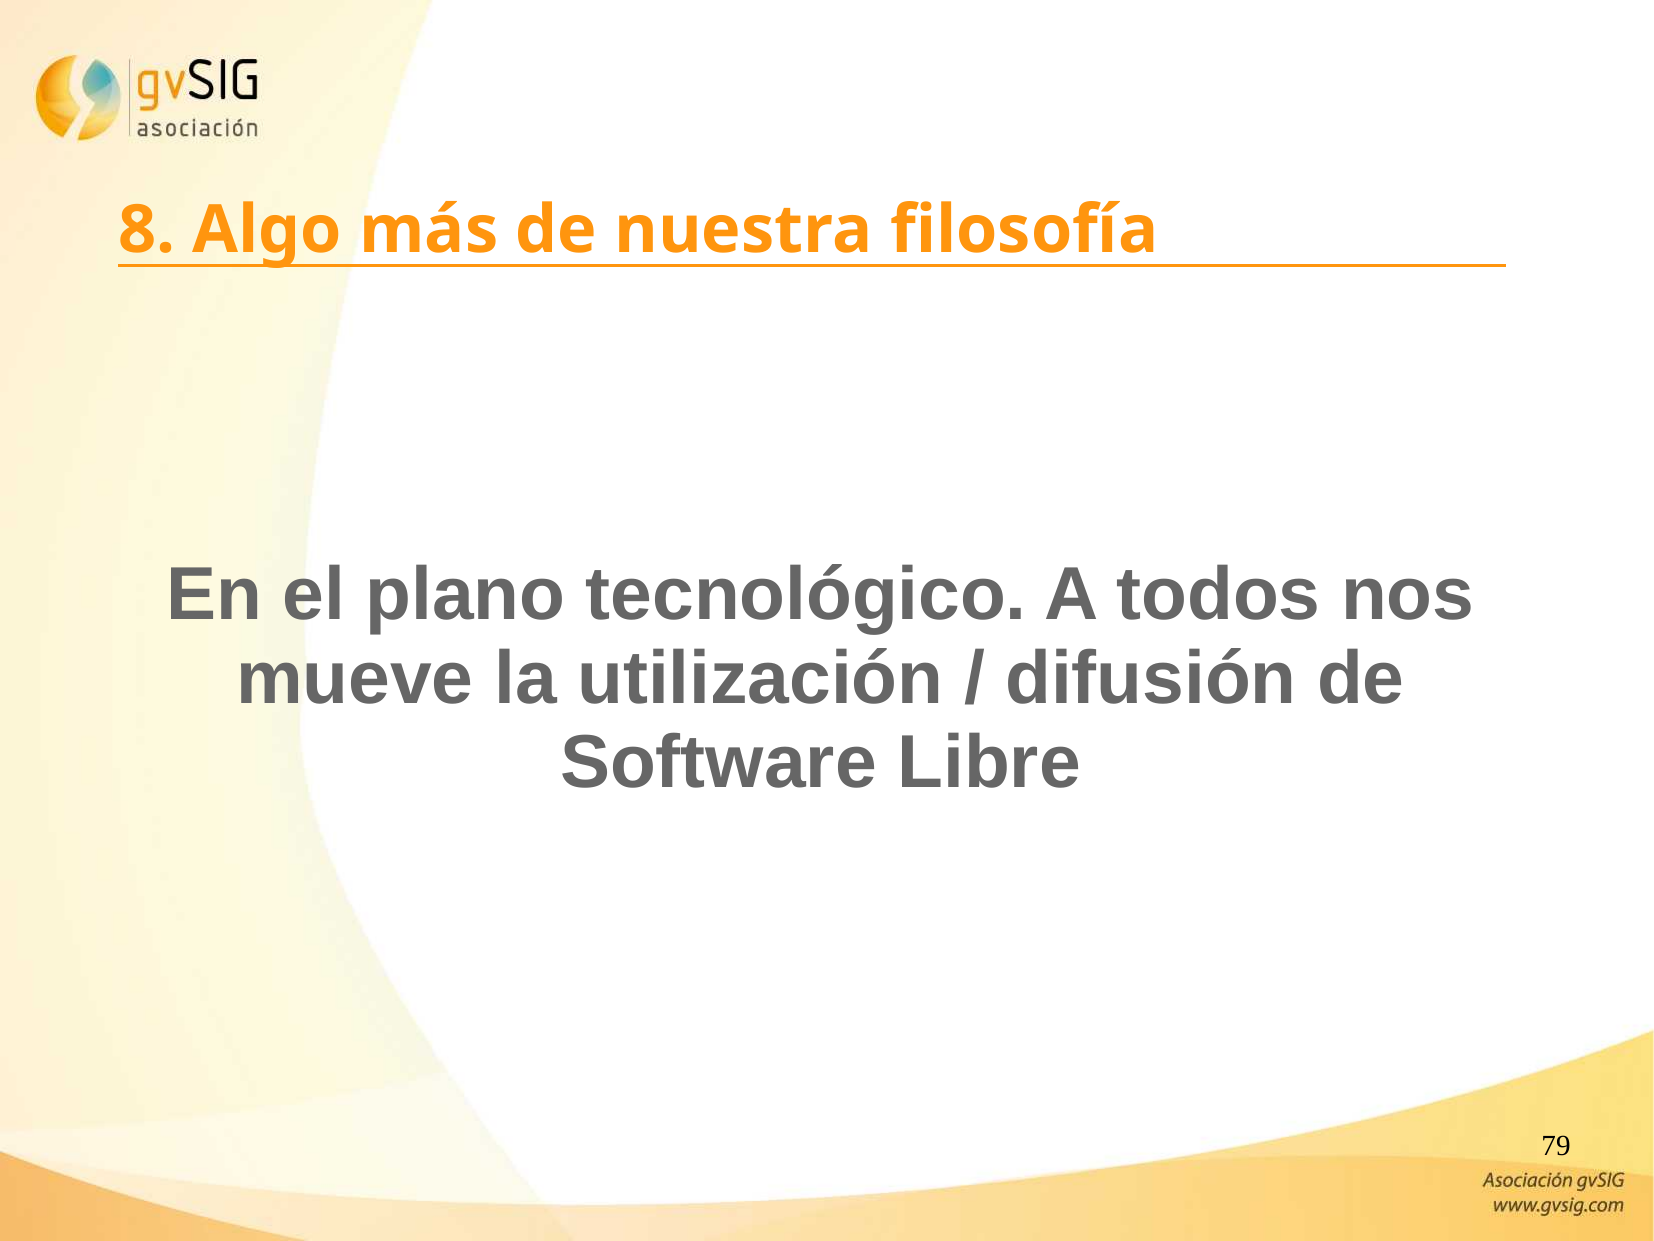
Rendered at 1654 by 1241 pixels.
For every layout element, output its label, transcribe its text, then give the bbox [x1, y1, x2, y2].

text_box En el plano tecnológico. A todos nos mueve la utilización / difusión de Software Libre [112, 544, 1530, 812]
title 8. Algo más de nuestra filosofía [118, 177, 1607, 276]
picture [0, 0, 1654, 1241]
